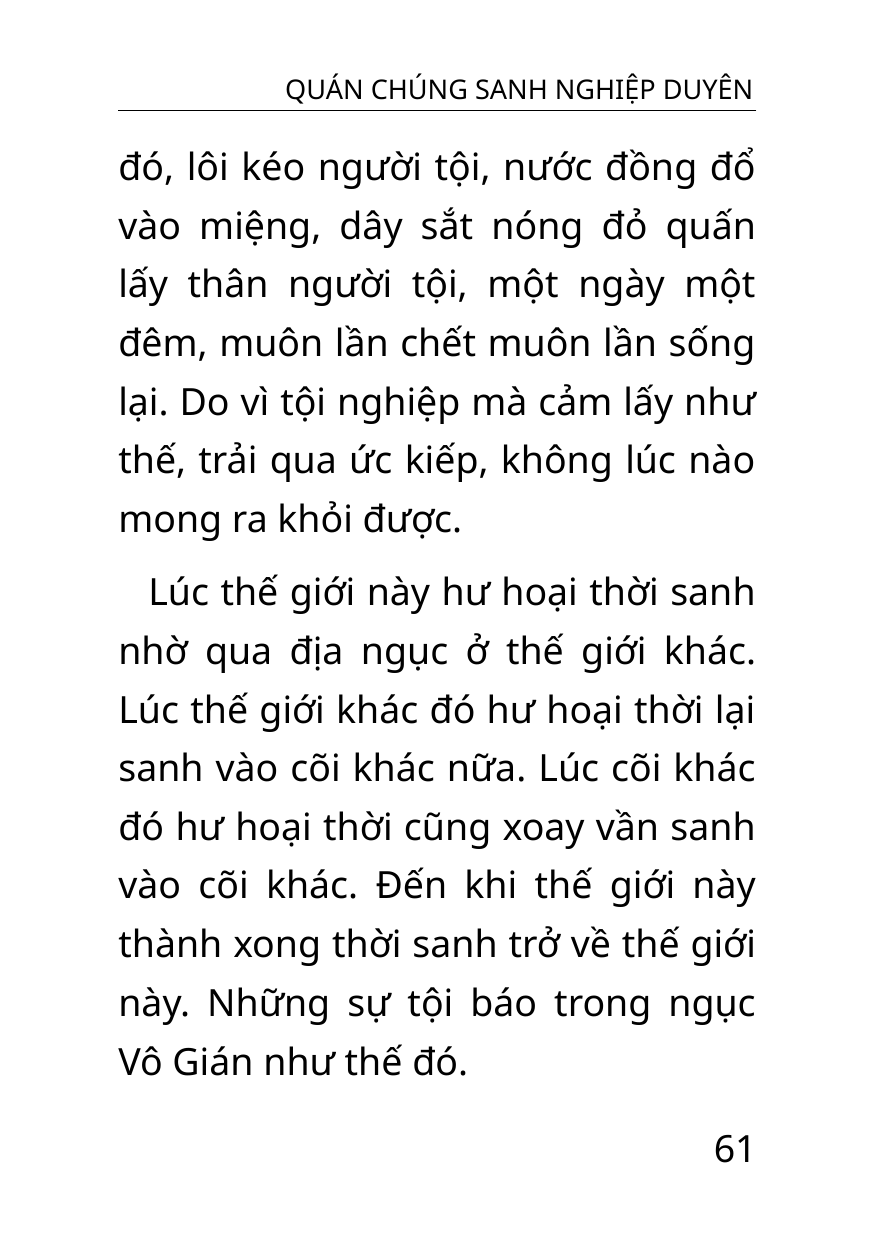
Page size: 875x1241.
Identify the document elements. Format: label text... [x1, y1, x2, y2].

text đó, lôi kéo người tội, nước đồng đổ vào miệng, dây sắt nóng đỏ quấn lấy thân người tội, một ngày một đêm, muôn lần chết muôn lần sống lại. Do vì tội nghiệp mà cảm lấy như thế, trải qua ức kiếp, không lúc nào mong ra khỏi được. [118, 141, 756, 543]
text Lúc thế giới này hư hoại thời sanh nhờ qua địa ngục ở thế giới khác. Lúc thế giới khác đó hư hoại thời lại sanh vào cõi khác nữa. Lúc cõi khác đó hư hoại thời cũng xoay vần sanh vào cõi khác. Đến khi thế giới này thành xong thời sanh trở về thế giới này. Những sự tội báo trong ngục Vô Gián như thế đó. [118, 566, 756, 1086]
